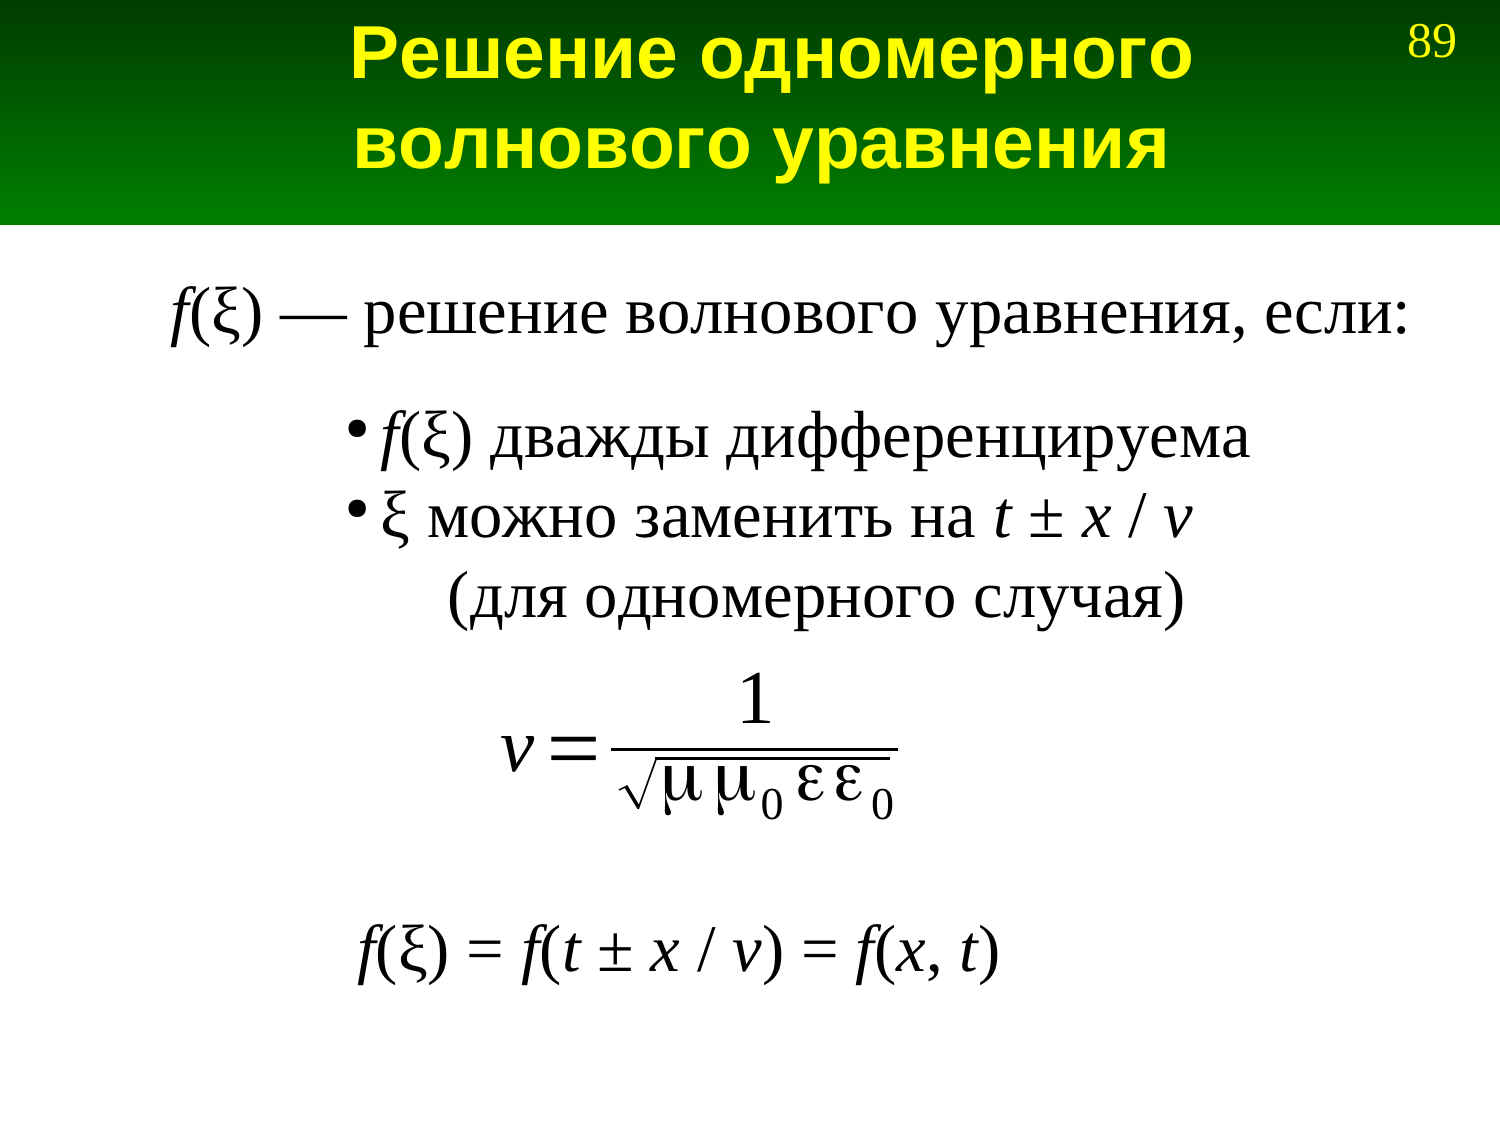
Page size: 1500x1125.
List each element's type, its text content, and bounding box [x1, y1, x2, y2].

text_box f(ξ) = f(t ± x / v) = f(x, t) [342, 897, 1123, 1016]
text_box f(ξ) дважды дифференцируема ξ можно заменить на t ± x / v (для одномерного случая) [330, 383, 1268, 638]
text_box f(ξ) — решение волнового уравнения, если: [155, 259, 1428, 355]
title Решение одномерного волнового уравнения [123, 0, 1399, 192]
chart [481, 656, 920, 827]
